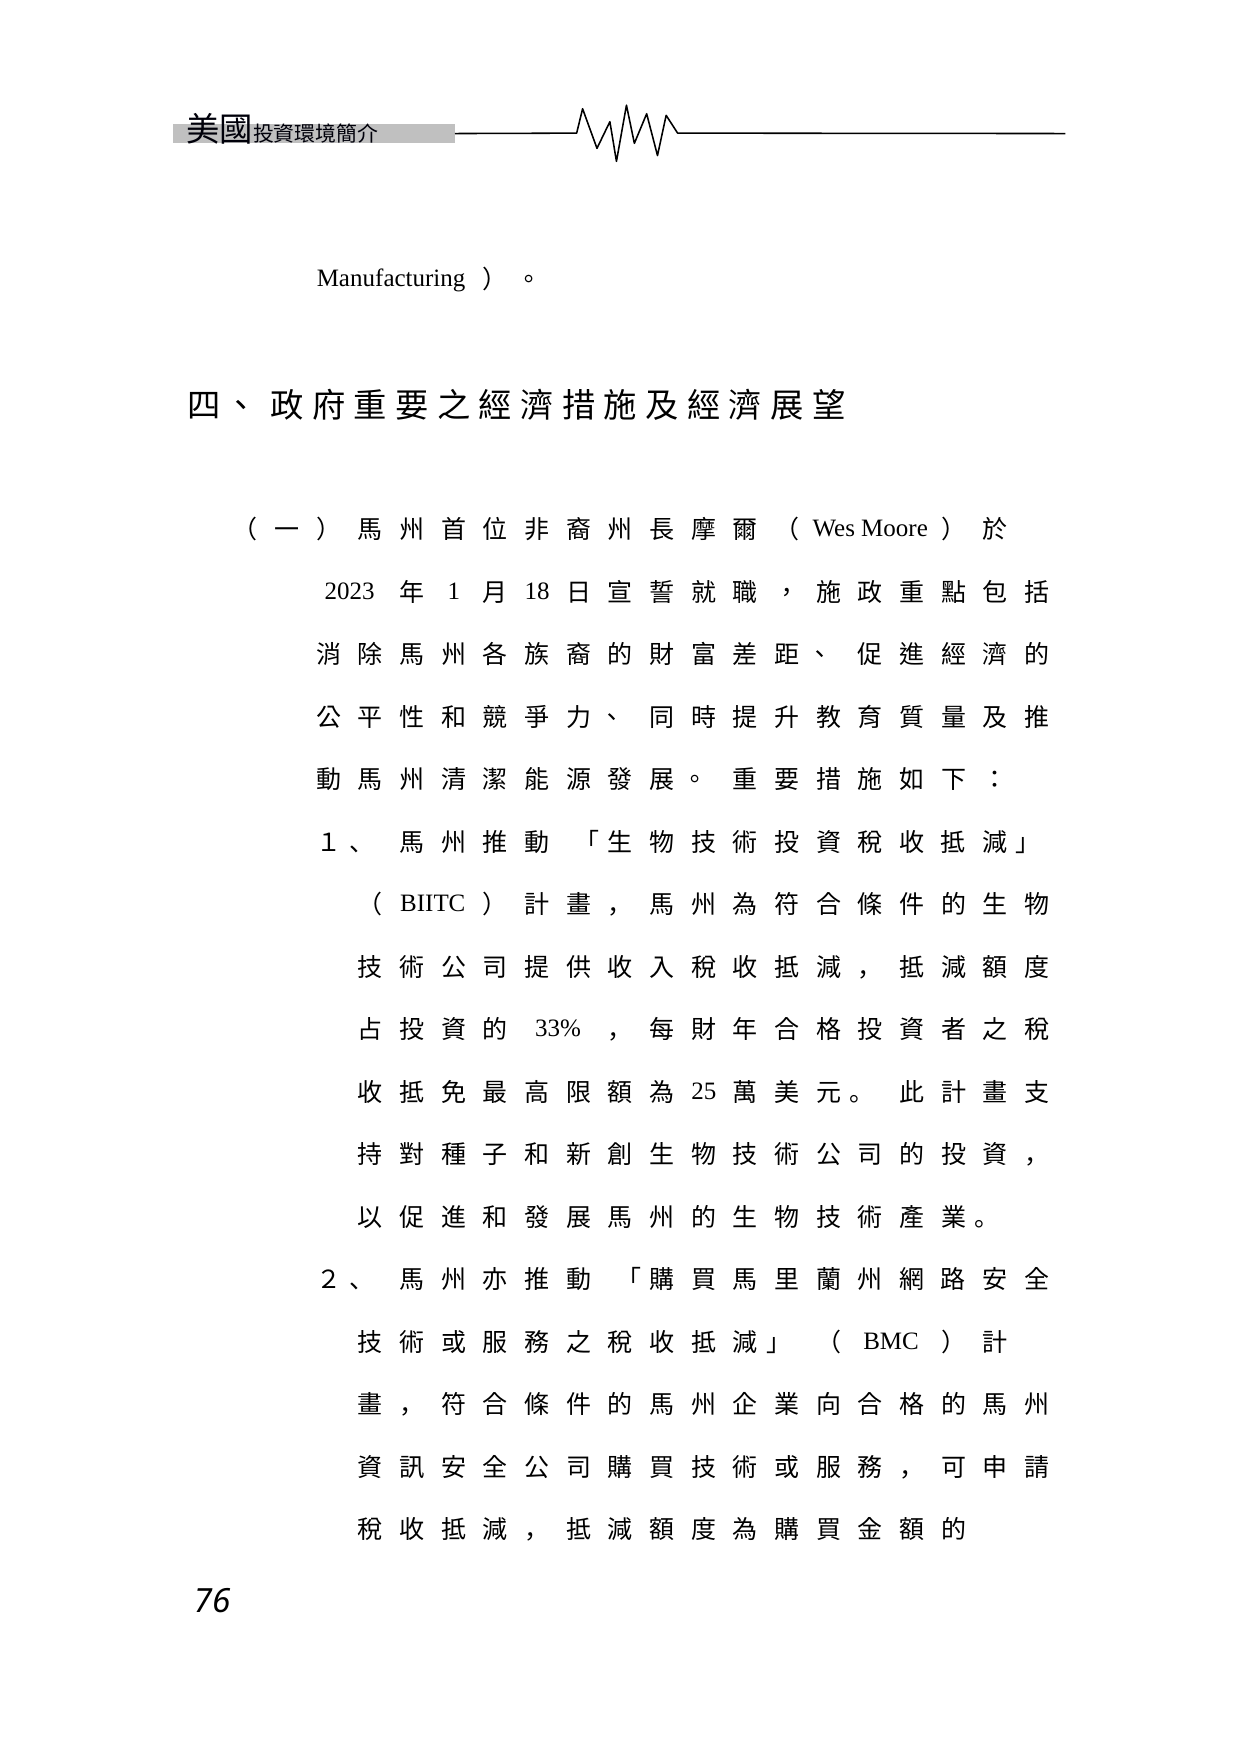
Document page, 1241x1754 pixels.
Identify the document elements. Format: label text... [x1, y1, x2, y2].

text 四、政府重要之經濟措施及經濟展望 [183, 361, 1058, 424]
text ２、馬州亦推動「購買馬里蘭州網路安全技術或服務之稅收抵減」（BMC）計畫，符合條件的馬州企業向合格的馬州資訊安全公司購買技術或服務，可申請稅收抵減，抵減額度為購買金額的 [281, 1236, 1058, 1549]
text （一）馬州首位非裔州長摩爾（Wes Moore）於2023年1月18日宣誓就職，施政重點包括消除馬州各族裔的財富差距、促進經濟的公平性和競爭力、同時提升教育質量及推動馬州清潔能源發展。重要措施如下： [207, 486, 1058, 799]
text Manufacturing）。 [207, 236, 1058, 299]
text １、馬州推動「生物技術投資稅收抵減」（BIITC）計畫，馬州為符合條件的生物技術公司提供收入稅收抵減，抵減額度占投資的33%，每財年合格投資者之稅收抵免最高限額為25萬美元。此計畫支持對種子和新創生物技術公司的投資，以促進和發展馬州的生物技術產業。 [281, 799, 1058, 1236]
